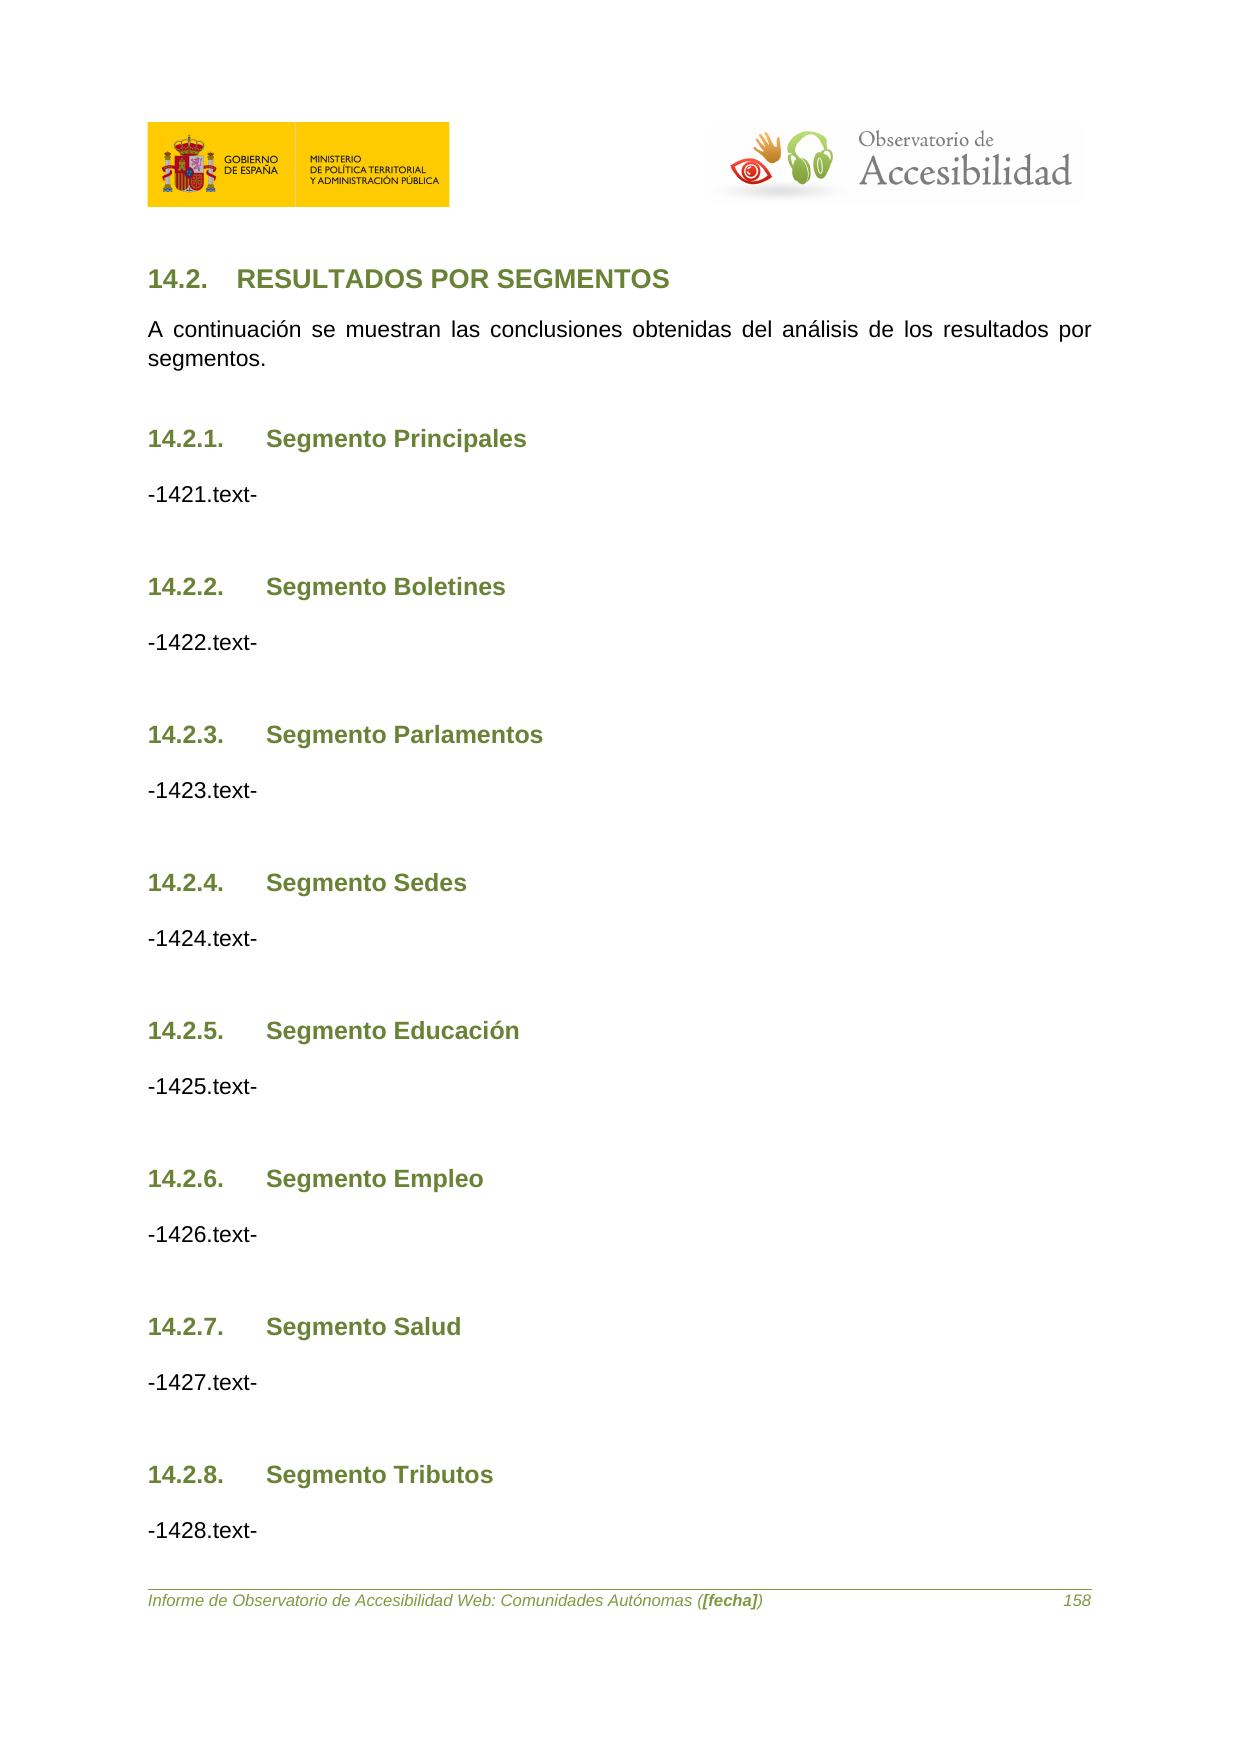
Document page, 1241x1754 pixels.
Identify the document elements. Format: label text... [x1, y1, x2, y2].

text -1427.text- [148, 1369, 1092, 1395]
list Resultados por segmentos [148, 263, 1092, 294]
text -1428.text- [148, 1517, 1092, 1543]
text -1421.text- [148, 481, 1092, 507]
text -1426.text- [148, 1221, 1092, 1247]
list Segmento Boletines [148, 572, 1092, 601]
list Segmento Principales [148, 424, 1092, 453]
list Segmento Educación [148, 1016, 1092, 1045]
text A continuación se muestran las conclusiones obtenidas del análisis de los resultados por segmentos. [148, 316, 1092, 372]
text -1424.text- [148, 925, 1092, 951]
text -1425.text- [148, 1073, 1092, 1099]
list Segmento Salud [148, 1312, 1092, 1341]
list Segmento Empleo [148, 1164, 1092, 1193]
list Segmento Tributos [148, 1460, 1092, 1489]
text -1422.text- [148, 629, 1092, 655]
list Segmento Sedes [148, 868, 1092, 897]
text -1423.text- [148, 777, 1092, 803]
list Segmento Parlamentos [148, 720, 1092, 749]
